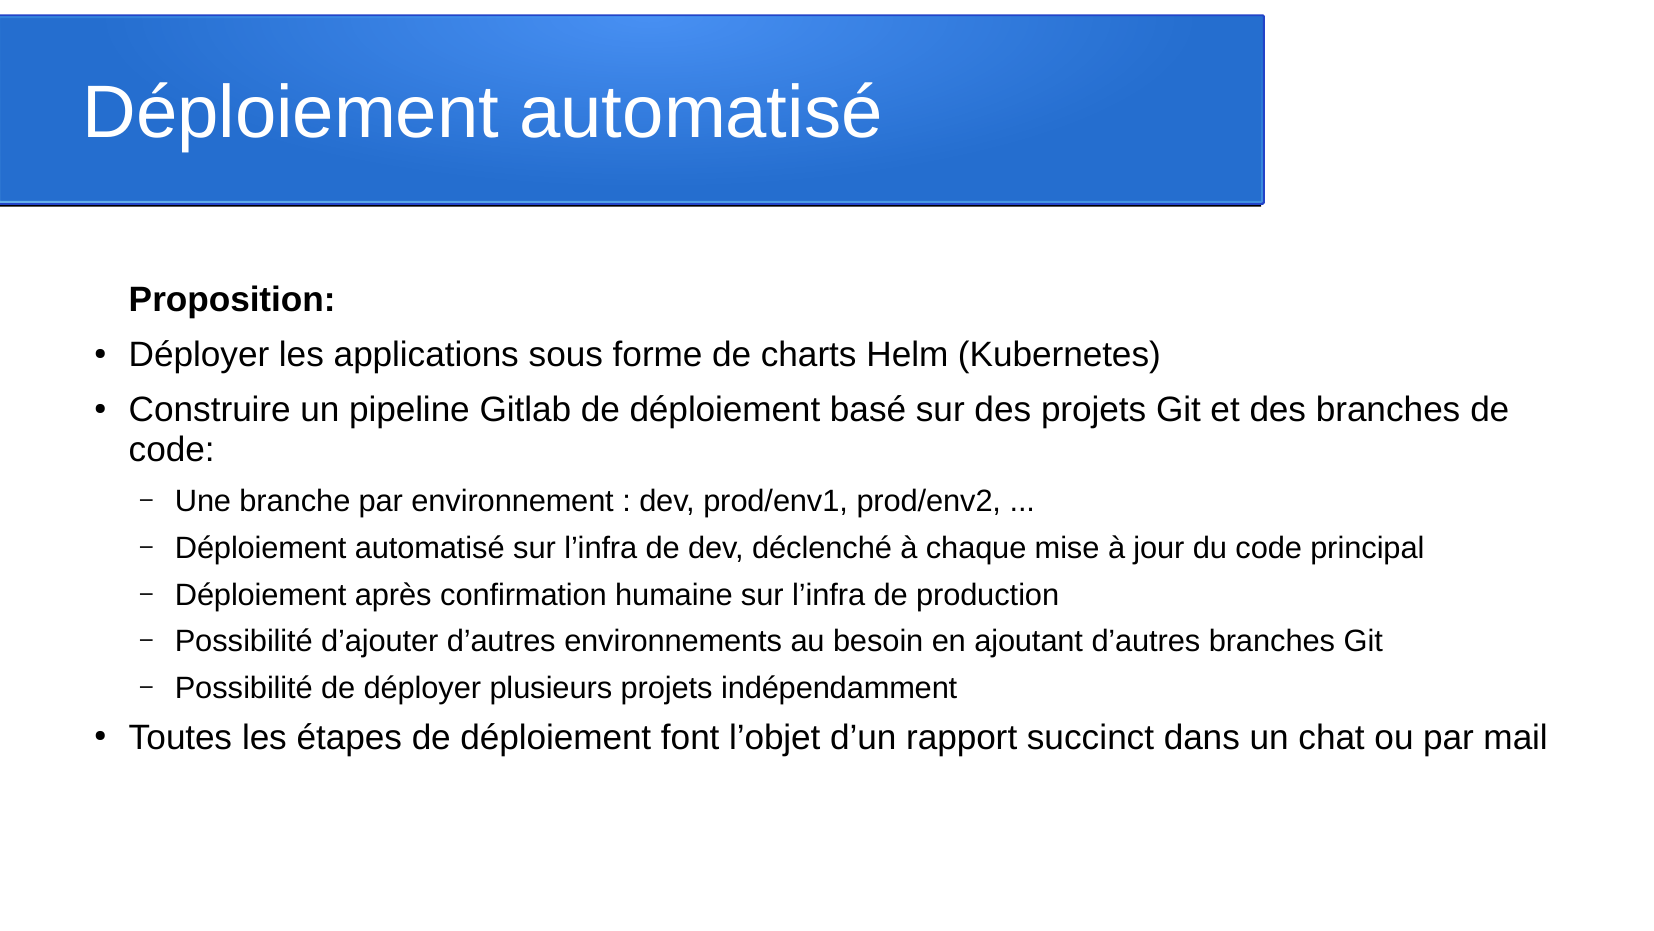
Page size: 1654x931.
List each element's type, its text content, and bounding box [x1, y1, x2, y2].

title Déploiement automatisé [82, 35, 1235, 189]
list Proposition: Déployer les applications sous forme de charts Helm (Kubernetes) Construire un pipeline Gitlab de déploiement basé sur des projets Git et des branches de code: Une branche par environnement : dev, prod/env1, prod/env2, ... Déploiement automatisé sur l’infra de dev, déclenché à chaque mise à jour du code principal Déploiement après confirmation humaine sur l’infra de production Possibilité d’ajouter d’autres environnements au besoin en ajoutant d’autres branches Git Possibilité de déployer plusieurs projets indépendamment Toutes les étapes de déploiement font l’objet d’un rapport succinct dans un chat ou par mail [82, 224, 1571, 764]
